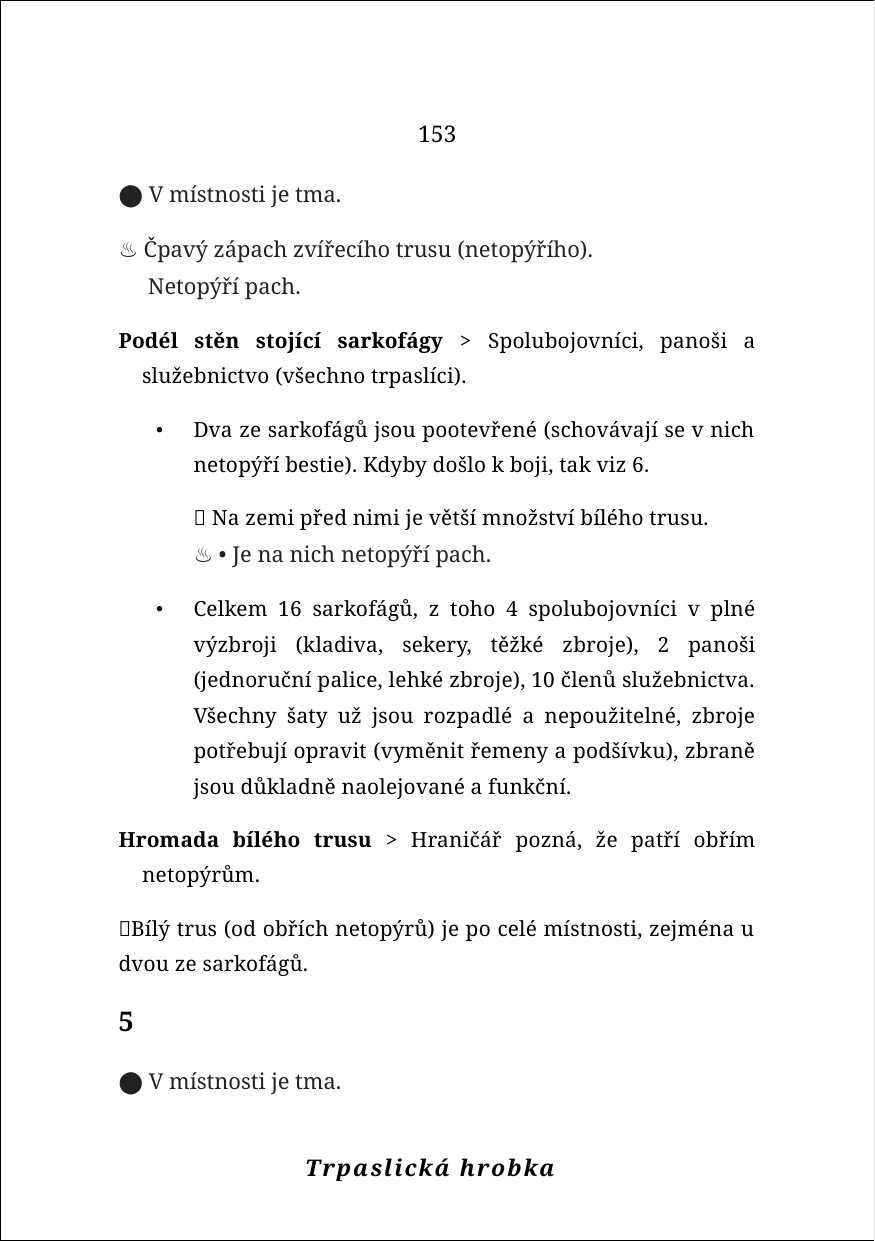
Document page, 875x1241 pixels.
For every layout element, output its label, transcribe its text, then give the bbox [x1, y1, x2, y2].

list 👣 Na zemi před nimi je větší množství bílého trusu. ♨ • Je na nich netopýří pach. [156, 503, 756, 569]
text Hromada bílého trusu > Hraničář pozná, že patří obřím netopýrům. [118, 825, 756, 889]
text ⬤ V místnosti je tma. [118, 1066, 756, 1096]
list Celkem 16 sarkofágů, z toho 4 spolubojovníci v plné výzbroji (kladiva, sekery, těžké zbroje), 2 panoši (jednoruční palice, lehké zbroje), 10 členů služebnictva. Všechny šaty už jsou rozpadlé a nepoužitelné, zbroje potřebují opravit (vyměnit řemeny a podšívku), zbraně jsou důkladně naolejované a funkční. [156, 594, 756, 800]
text ⬤ V místnosti je tma. [118, 179, 756, 209]
list Dva ze sarkofágů jsou pootevřené (schovávají se v nich netopýří bestie). Kdyby došlo k boji, tak viz 6. [156, 415, 756, 479]
text 👣Bílý trus (od obřích netopýrů) je po celé místnosti, zejména u dvou ze sarkofágů. [118, 914, 756, 978]
text 5 [118, 1002, 756, 1039]
text Podél stěn stojící sarkofágy > Spolubojovníci, panoši a služebnictvo (všechno trpaslíci). [118, 326, 756, 390]
text ♨ Čpavý zápach zvířecího trusu (netopýřího). Netopýří pach. [118, 234, 756, 301]
